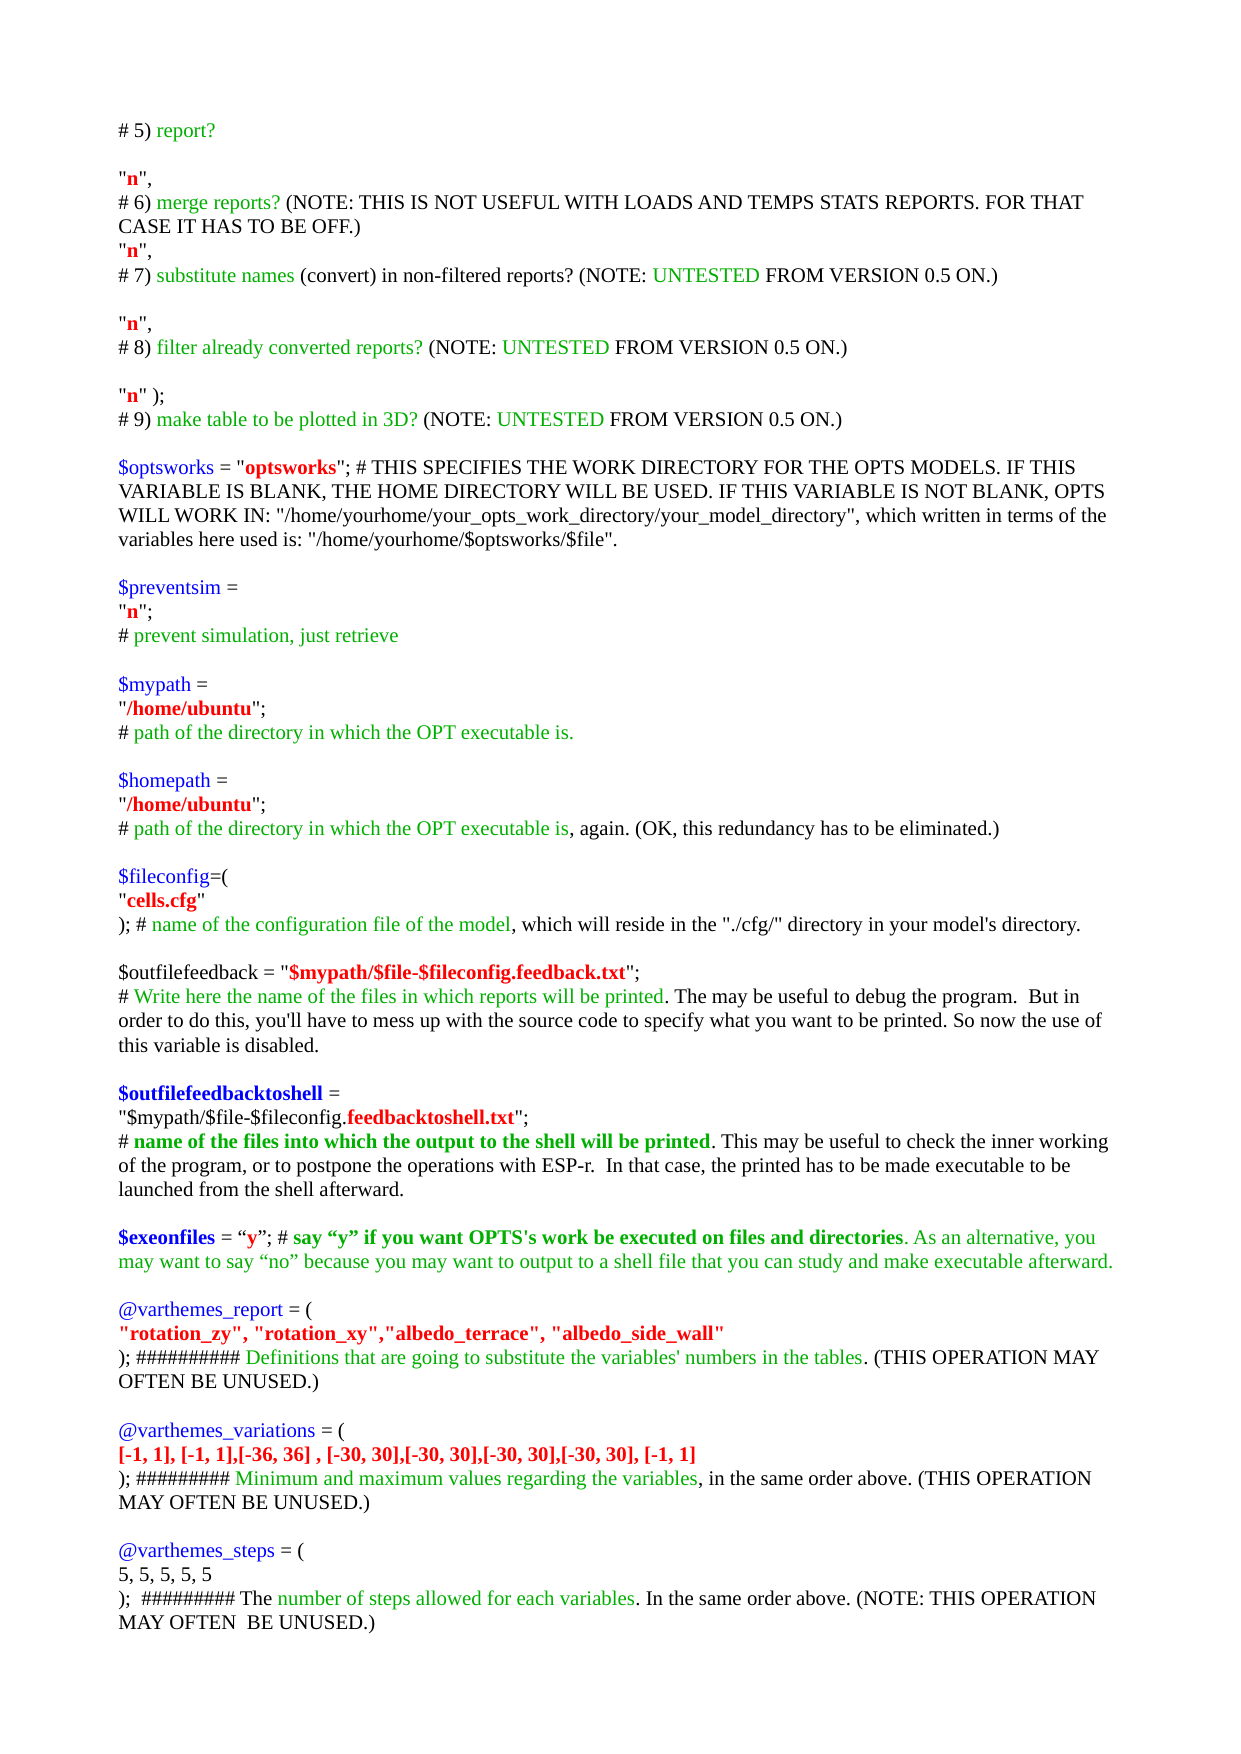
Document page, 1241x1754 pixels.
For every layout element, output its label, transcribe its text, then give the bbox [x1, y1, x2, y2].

text # 9) make table to be plotted in 3D? (NOTE: UNTESTED FROM VERSION 0.5 ON.) [118, 407, 1122, 431]
text $homepath = [118, 768, 1122, 792]
text ); ######### Minimum and maximum values regarding the variables, in the same order above. (THIS OPERATION MAY OFTEN BE UNUSED.) [118, 1466, 1122, 1514]
text "$mypath/$file-$fileconfig.feedbacktoshell.txt"; [118, 1105, 1122, 1129]
text # Write here the name of the files in which reports will be printed. The may be useful to debug the program. But in order to do this, you'll have to mess up with the source code to specify what you want to be printed. So now the use of this variable is disabled. [118, 984, 1122, 1057]
text $optsworks = "optsworks"; # THIS SPECIFIES THE WORK DIRECTORY FOR THE OPTS MODELS. IF THIS VARIABLE IS BLANK, THE HOME DIRECTORY WILL BE USED. IF THIS VARIABLE IS NOT BLANK, OPTS WILL WORK IN: "/home/yourhome/your_opts_work_directory/your_model_directory", which written in terms of the variables here used is: "/home/yourhome/$optsworks/$file". [118, 455, 1122, 551]
text # path of the directory in which the OPT executable is, again. (OK, this redundancy has to be eliminated.) [118, 816, 1122, 840]
text "n", [118, 311, 1122, 335]
text @varthemes_report = ( [118, 1297, 1122, 1321]
text "n", [118, 166, 1122, 190]
text @varthemes_variations = ( [118, 1417, 1122, 1442]
text [-1, 1], [-1, 1],[-36, 36] , [-30, 30],[-30, 30],[-30, 30],[-30, 30], [-1, 1] [118, 1442, 1122, 1466]
text # path of the directory in which the OPT executable is. [118, 720, 1122, 744]
text "n" ); [118, 383, 1122, 407]
text # 7) substitute names (convert) in non-filtered reports? (NOTE: UNTESTED FROM VERSION 0.5 ON.) [118, 262, 1122, 287]
text # prevent simulation, just retrieve [118, 623, 1122, 647]
text "n"; [118, 599, 1122, 623]
text ); ########## Definitions that are going to substitute the variables' numbers in the tables. (THIS OPERATION MAY OFTEN BE UNUSED.) [118, 1345, 1122, 1393]
text "/home/ubuntu"; [118, 696, 1122, 720]
text $exeonfiles = “y”; # say “y” if you want OPTS's work be executed on files and directories. As an alternative, you may want to say “no” because you may want to output to a shell file that you can study and make executable afterward. [118, 1225, 1122, 1273]
text ); # name of the configuration file of the model, which will reside in the "./cfg/" directory in your model's directory. [118, 912, 1122, 936]
text ); ######### The number of steps allowed for each variables. In the same order above. (NOTE: THIS OPERATION MAY OFTEN BE UNUSED.) [118, 1586, 1122, 1634]
text 5, 5, 5, 5, 5 [118, 1562, 1122, 1586]
text "/home/ubuntu"; [118, 792, 1122, 816]
text $fileconfig=( [118, 864, 1122, 888]
text "n", [118, 238, 1122, 262]
text $outfilefeedbacktoshell = [118, 1081, 1122, 1105]
text @varthemes_steps = ( [118, 1538, 1122, 1562]
text # 8) filter already converted reports? (NOTE: UNTESTED FROM VERSION 0.5 ON.) [118, 335, 1122, 359]
text # name of the files into which the output to the shell will be printed. This may be useful to check the inner working of the program, or to postpone the operations with ESP-r. In that case, the printed has to be made executable to be launched from the shell afterward. [118, 1129, 1122, 1201]
text $preventsim = [118, 575, 1122, 599]
text "cells.cfg" [118, 888, 1122, 912]
text # 5) report? [118, 118, 1122, 142]
text # 6) merge reports? (NOTE: THIS IS NOT USEFUL WITH LOADS AND TEMPS STATS REPORTS. FOR THAT CASE IT HAS TO BE OFF.) [118, 190, 1122, 238]
text $mypath = [118, 672, 1122, 696]
text $outfilefeedback = "$mypath/$file-$fileconfig.feedback.txt"; [118, 960, 1122, 984]
text "rotation_zy", "rotation_xy","albedo_terrace", "albedo_side_wall" [118, 1321, 1122, 1345]
